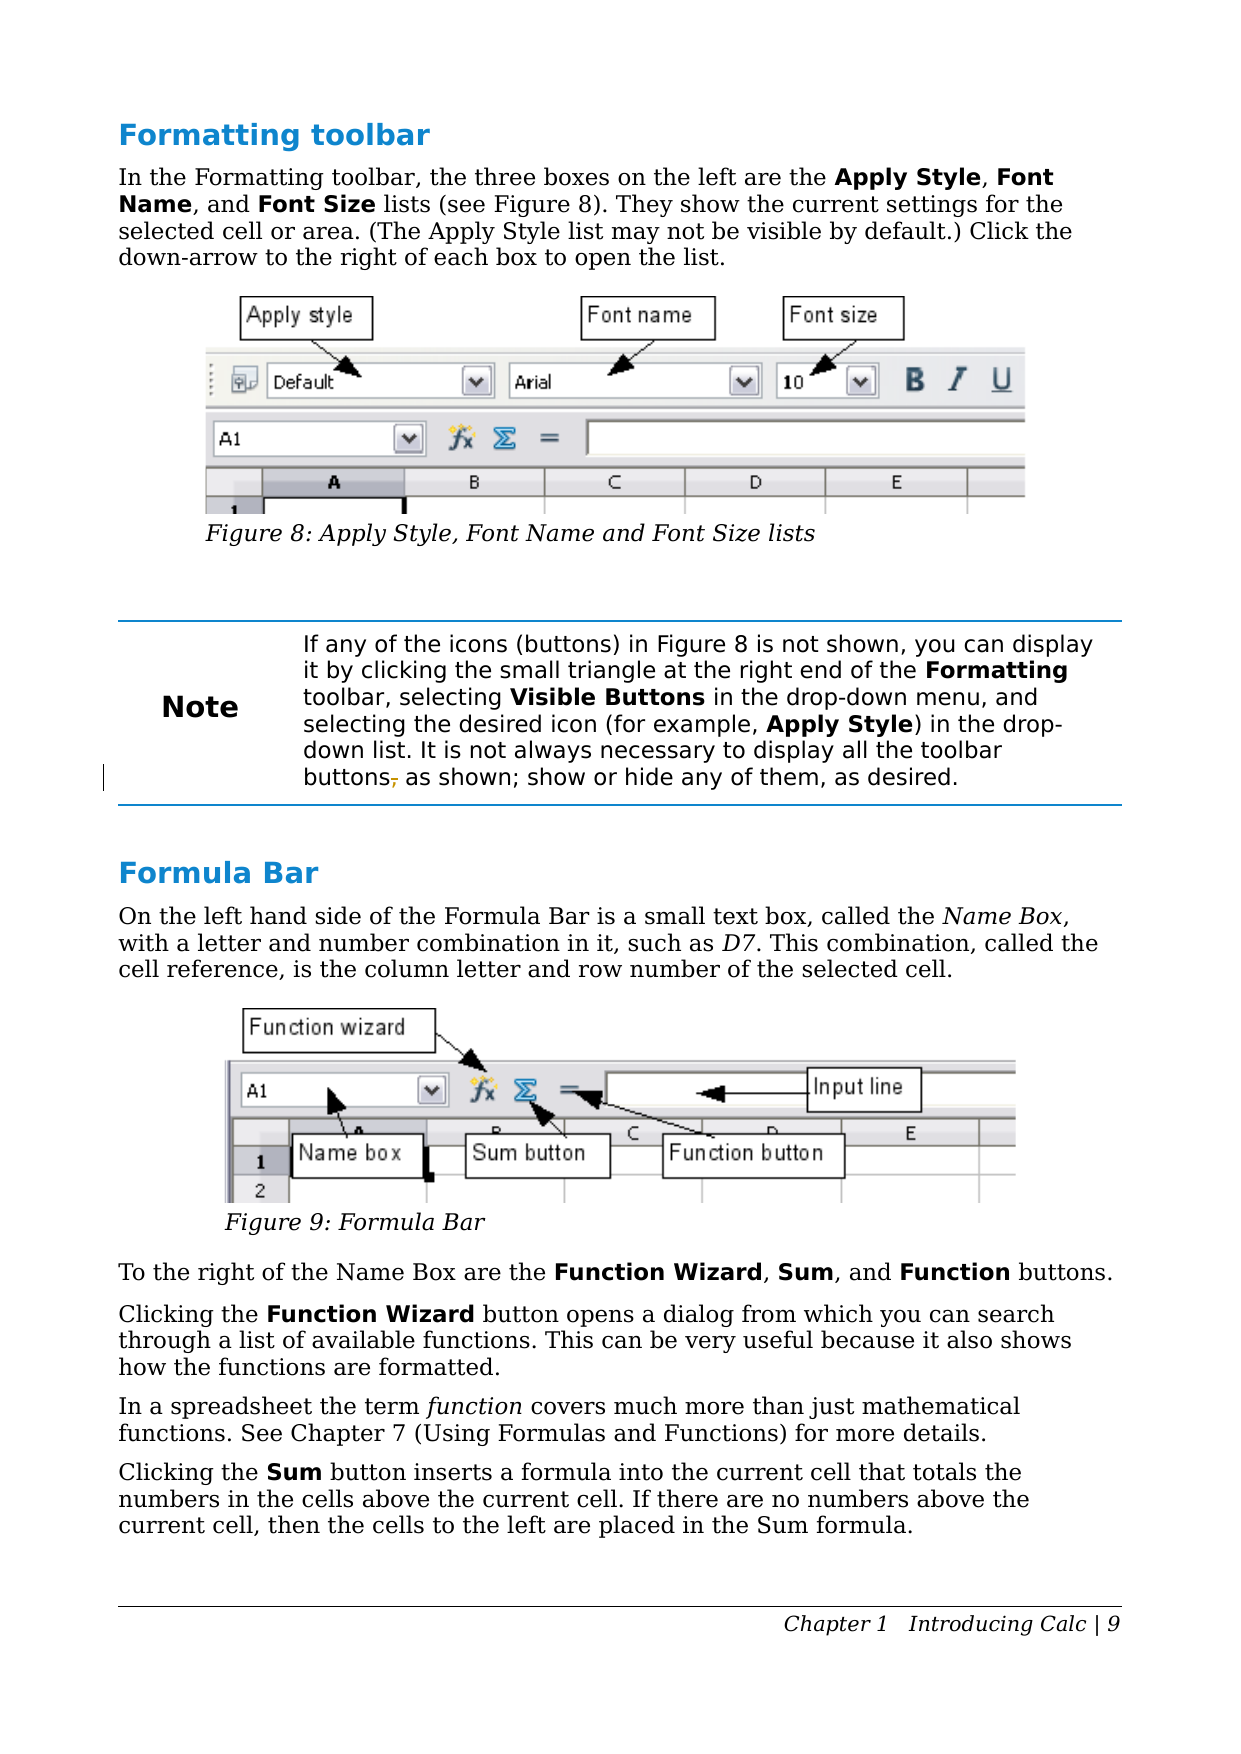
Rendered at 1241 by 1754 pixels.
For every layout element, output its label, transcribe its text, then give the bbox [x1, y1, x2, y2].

text Figure 9: Formula Bar [225, 1209, 1016, 1236]
text Clicking the Function Wizard button opens a dialog from which you can search through a list of available functions. This can be very useful because it also shows how the functions are formatted. [118, 1301, 1122, 1381]
text In the Formatting toolbar, the three boxes on the left are the Apply Style, Font Name, and Font Size lists (see Figure 8). They show the current settings for the selected cell or area. (The Apply Style list may not be visible by default.) Click the down-arrow to the right of each box to open the list. [118, 164, 1122, 271]
picture [224, 1008, 1016, 1203]
table_header If any of the icons (buttons) in Figure 8 is not shown, you can display it by clicking the small triangle at the right end of the Formatting toolbar, selecting Visible Buttons in the drop-down menu, and selecting the desired icon (for example, Apply Style) in the drop-down list. It is not always necessary to display all the toolbar buttons as shown; show or hide any of them, as desired. [281, 622, 1122, 804]
text To the right of the Name Box are the Function Wizard, Sum, and Function buttons. [118, 1259, 1122, 1286]
text Clicking the Sum button inserts a formula into the current cell that totals the numbers in the cells above the current cell. If there are no numbers above the current cell, then the cells to the left are placed in the Sum formula. [118, 1459, 1122, 1539]
subtitle Formatting toolbar [118, 118, 1122, 152]
text In a spreadsheet the term function covers much more than just mathematical functions. See Chapter 7 (Using Formulas and Functions) for more details. [118, 1393, 1122, 1447]
text On the left hand side of the Formula Bar is a small text box, called the Name Box, with a letter and number combination in it, such as D7. This combination, called the cell reference, is the column letter and row number of the selected cell. [118, 903, 1122, 983]
table_header Note [118, 622, 281, 804]
subtitle Formula Bar [118, 857, 1122, 891]
text Figure 8: Apply Style, Font Name and Font Size lists [206, 520, 1035, 547]
picture [205, 296, 1027, 514]
